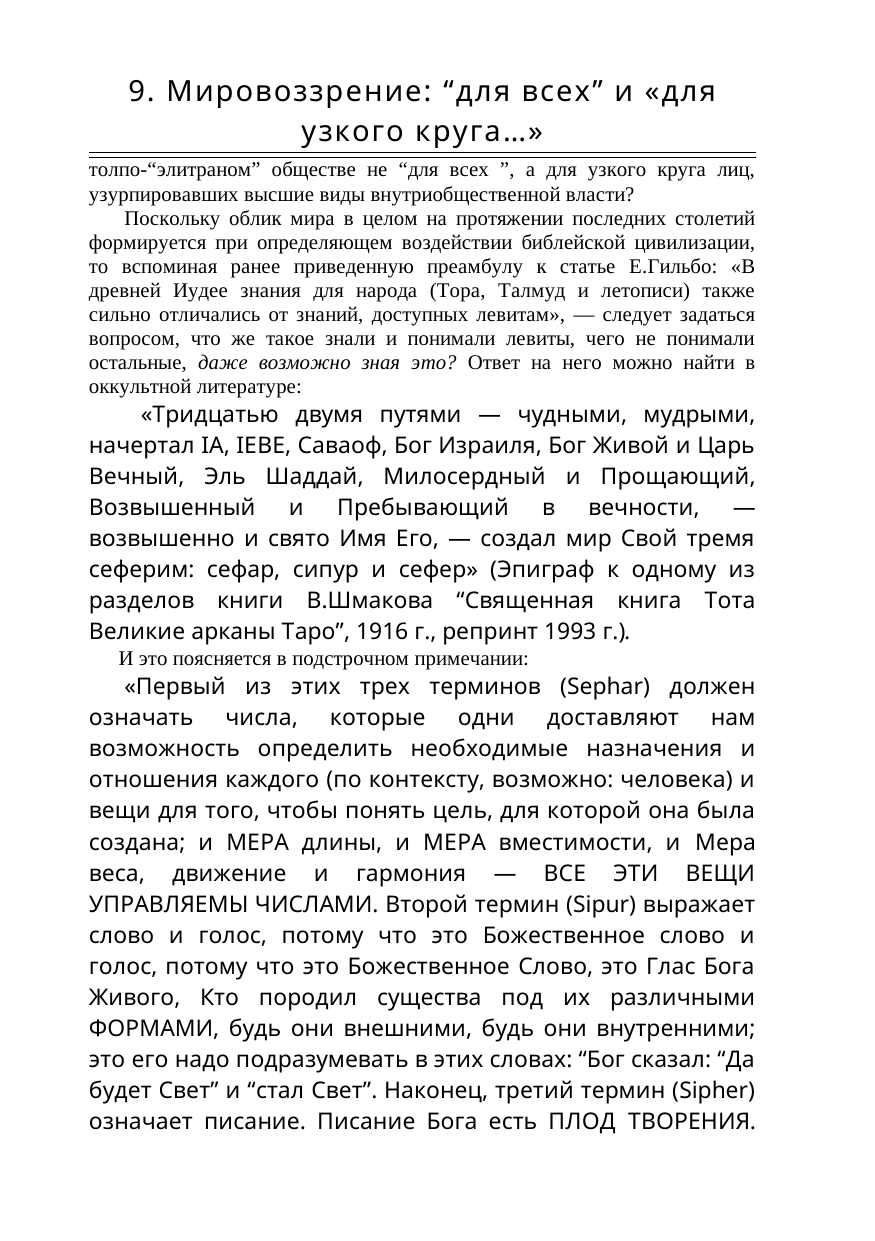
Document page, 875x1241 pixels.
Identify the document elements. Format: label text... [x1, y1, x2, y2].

text «Первый из этих трех терминов (Sephar) должен означать числа, которые одни доставляют нам возможность определить необходимые назначения и отношения каждого (по контексту, возможно: человека) и вещи для того, чтобы понять цель, для которой она была создана; и МЕРА длины, и МЕРА вместимости, и Мера веса, движение и гармония — ВСЕ ЭТИ ВЕЩИ УПРАВЛЯЕМЫ ЧИСЛАМИ. Второй термин (Sipur) выражает слово и голос, потому что это Божественное слово и голос, потому что это Божественное Слово, это Глас Бога Живого, Кто породил существа под их различными ФОРМАМИ, будь они внешними, будь они внутренними; это его надо подразумевать в этих словах: “Бог сказал: “Да будет Свет” и “стал Свет”. Наконец, третий термин (Sipher) означает писание. Писание Бога есть ПЛОД ТВОРЕНИЯ. [89, 670, 756, 1136]
text «Тридцатью двумя путями — чудными, мудрыми, начертал IA, IEBE, Саваоф, Бог Израиля, Бог Живой и Царь Вечный, Эль Шаддай, Милосердный и Прощающий, Возвышенный и Пребывающий в вечности, — возвышенно и свято Имя Его, — создал мир Свой тремя сеферим: сефар, сипур и сефер» (Эпиграф к одному из разделов книги В.Шмакова “Священная книга Тота Великие арканы Таро”, 1916 г., репринт 1993 г.). [89, 398, 756, 646]
text толпо-“элитраном” обществе не “для всех ”, а для узкого круга лиц, узурпировавших высшие виды внутриобщественной власти? [89, 158, 756, 205]
text И это поясняется в подстрочном примечании: [89, 646, 756, 670]
text Поскольку облик мира в целом на протяжении последних столетий формируется при определяющем воздействии библейской цивилизации, то вспоминая ранее приведенную преамбулу к статье Е.Гильбо: «В древней Иудее знания для народа (Тора, Талмуд и летописи) также сильно отличались от знаний, доступных левитам», — следует задаться вопросом, что же такое знали и понимали левиты, чего не понимали остальные, даже возможно зная это? Ответ на него можно найти в оккультной литературе: [89, 205, 756, 398]
